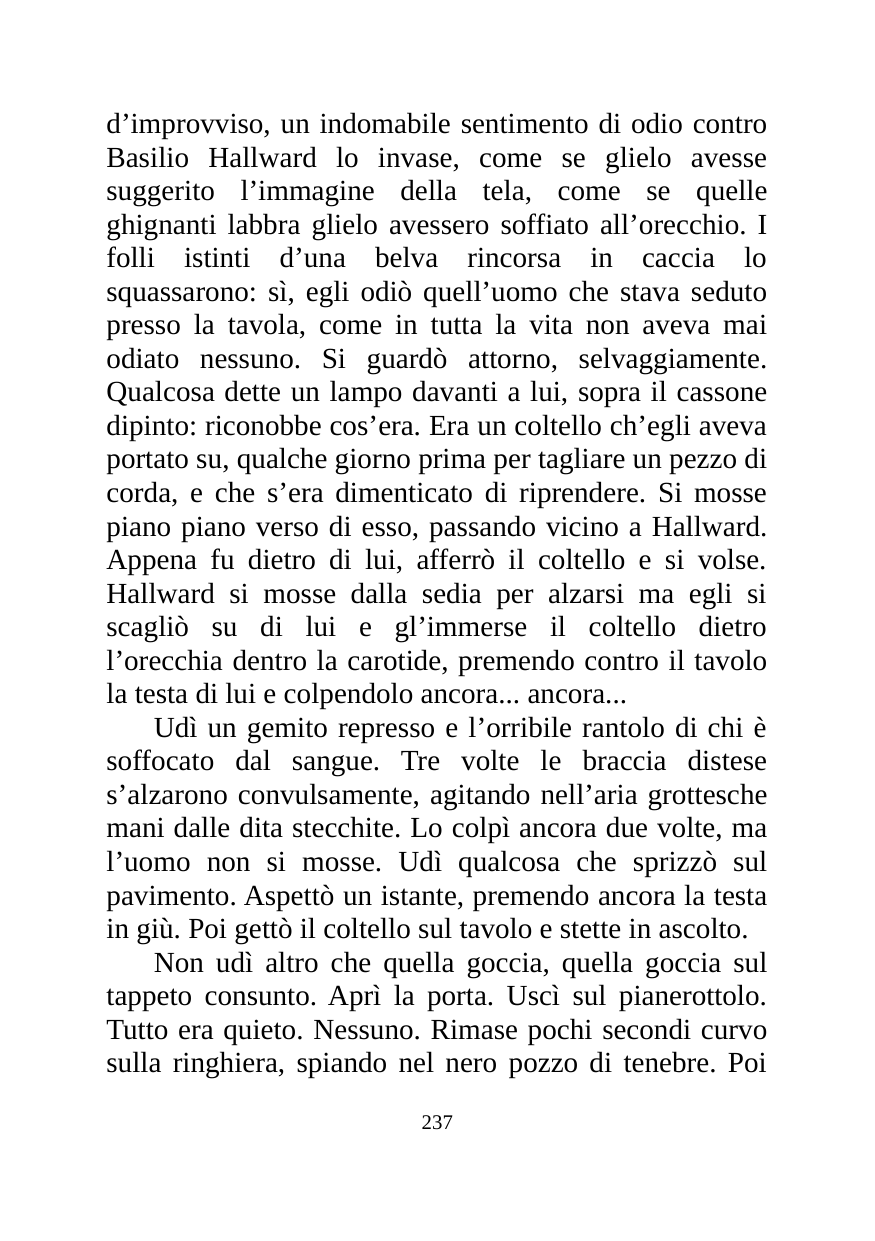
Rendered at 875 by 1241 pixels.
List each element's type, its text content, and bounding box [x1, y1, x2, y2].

text d’improvviso, un indomabile sentimento di odio contro Basilio Hallward lo invase, come se glielo avesse suggerito l’immagine della tela, come se quelle ghignanti labbra glielo avessero soffiato all’orecchio. I folli istinti d’una belva rincorsa in caccia lo squassarono: sì, egli odiò quell’uomo che stava seduto presso la tavola, come in tutta la vita non aveva mai odiato nessuno. Si guardò attorno, selvaggiamente. Qualcosa dette un lampo davanti a lui, sopra il cassone dipinto: riconobbe cos’era. Era un coltello ch’egli aveva portato su, qualche giorno prima per tagliare un pezzo di corda, e che s’era dimenticato di riprendere. Si mosse piano piano verso di esso, passando vicino a Hallward. Appena fu dietro di lui, afferrò il coltello e si volse. Hallward si mosse dalla sedia per alzarsi ma egli si scagliò su di lui e gl’immerse il coltello dietro l’orecchia dentro la carotide, premendo contro il tavolo la testa di lui e colpendolo ancora... ancora... [106, 106, 768, 710]
text Udì un gemito represso e l’orribile rantolo di chi è soffocato dal sangue. Tre volte le braccia distese s’alzarono convulsamente, agitando nell’aria grottesche mani dalle dita stecchite. Lo colpì ancora due volte, ma l’uomo non si mosse. Udì qualcosa che sprizzò sul pavimento. Aspettò un istante, premendo ancora la testa in giù. Poi gettò il coltello sul tavolo e stette in ascolto. [106, 710, 768, 945]
text Non udì altro che quella goccia, quella goccia sul tappeto consunto. Aprì la porta. Uscì sul pianerottolo. Tutto era quieto. Nessuno. Rimase pochi secondi curvo sulla ringhiera, spiando nel nero pozzo di tenebre. Poi [106, 945, 768, 1079]
